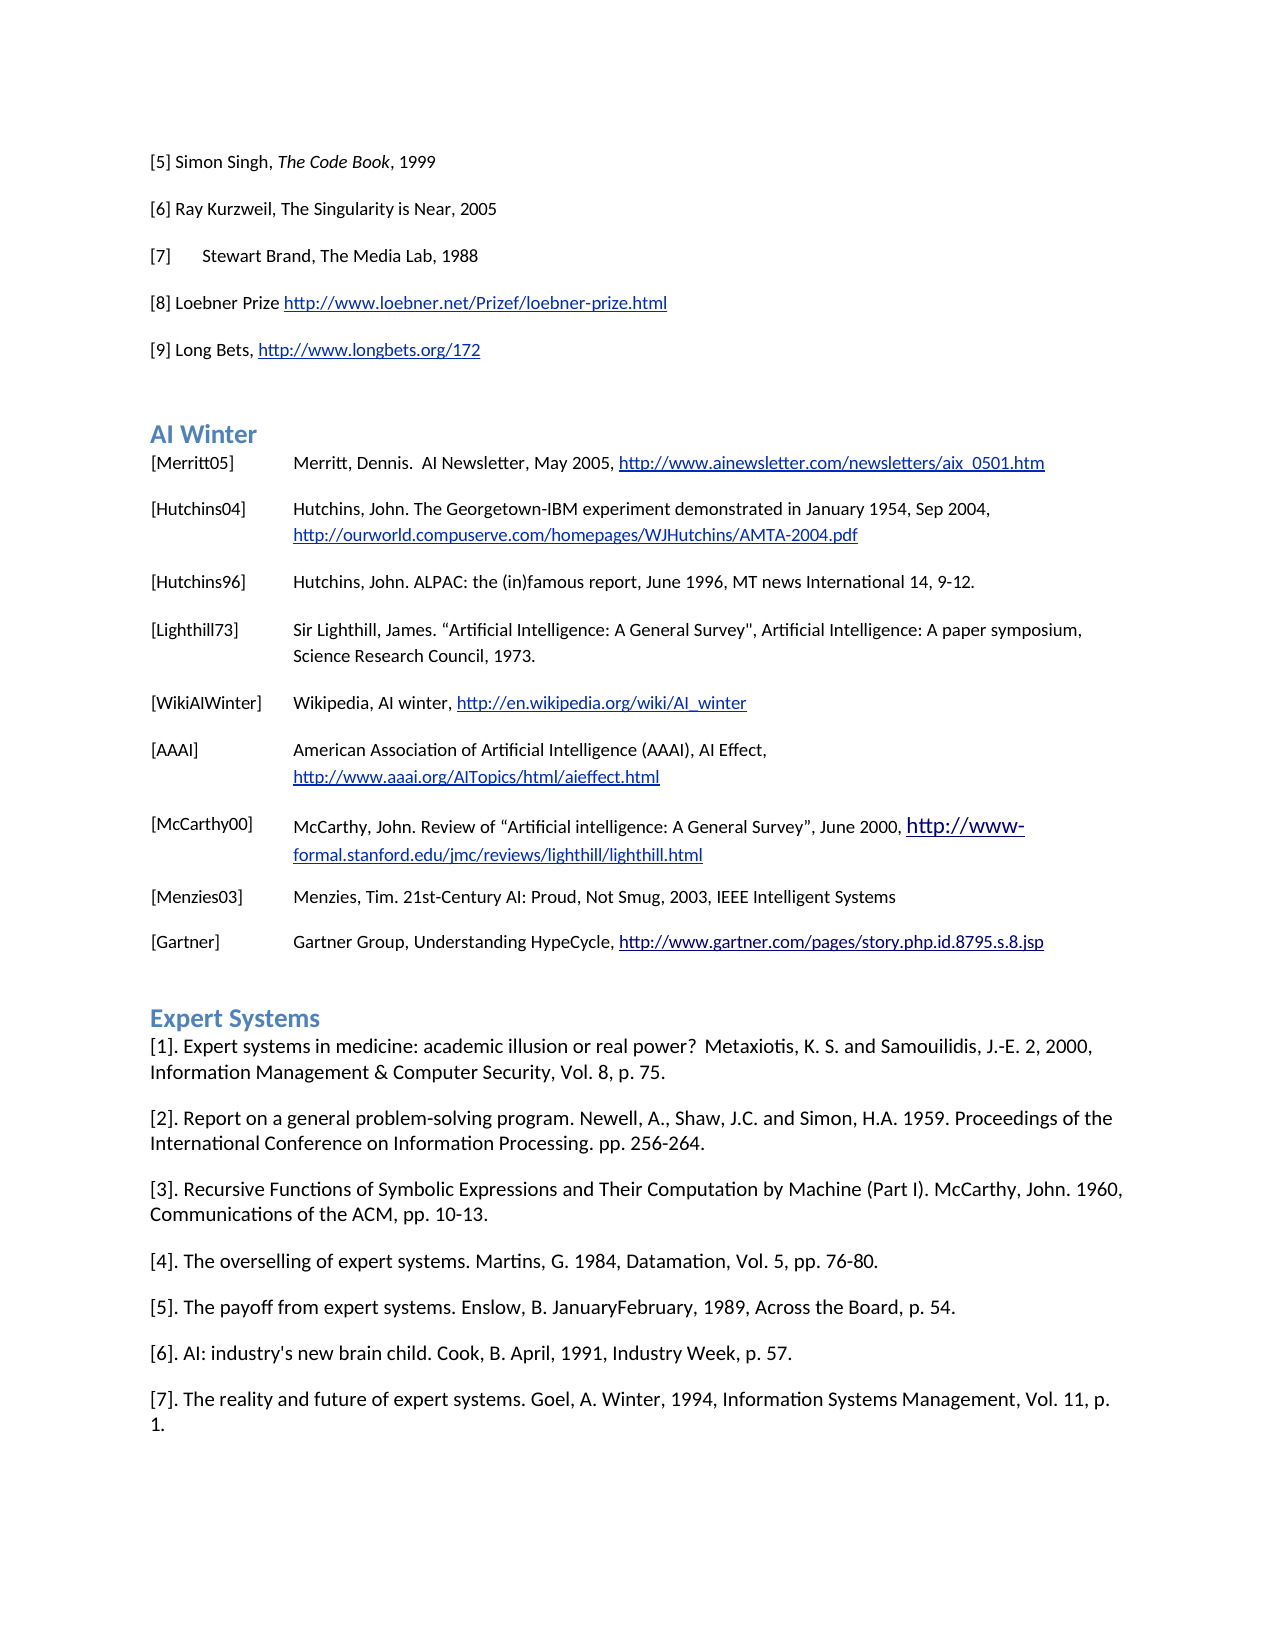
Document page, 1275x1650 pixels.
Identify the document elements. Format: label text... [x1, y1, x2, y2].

table_cell [Gartner] [146, 922, 279, 955]
table_header [Merritt05] [146, 454, 279, 487]
table_cell American Association of Artificial Intelligence (AAAI), AI Effect, http://www.aaai.org/AITopics/html/aieffect.html [279, 728, 1088, 801]
table_cell Gartner Group, Understanding HypeCycle, http://www.gartner.com/pages/story.php.id.8795.s.8.jsp [279, 922, 1088, 955]
table_header Merritt, Dennis. AI Newsletter, May 2005, http://www.ainewsletter.com/newsletters/aix_0501.htm [279, 454, 1088, 487]
subtitle AI Winter [150, 417, 1142, 450]
list Simon Singh, The Code Book, 1999 [150, 150, 1142, 173]
table_cell [McCarthy00] [146, 801, 279, 875]
table_cell [Hutchins04] [146, 487, 279, 560]
table_cell [Menzies03] [146, 875, 279, 922]
table_cell [AAAI] [146, 728, 279, 801]
text [4]. The overselling of expert systems. Martins, G. 1984, Datamation, Vol. 5, pp. 76-80. [150, 1248, 1142, 1274]
text [2]. Report on a general problem-solving program. Newell, A., Shaw, J.C. and Simon, H.A. 1959. Proceedings of the International Conference on Information Processing. pp. 256-264. [150, 1105, 1124, 1156]
table_cell [Lighthill73] [146, 608, 279, 681]
table_cell [WikiAIWinter] [146, 681, 279, 728]
text [3]. Recursive Functions of Symbolic Expressions and Their Computation by Machine (Part I). McCarthy, John. 1960, Communications of the ACM, pp. 10-13. [150, 1176, 1142, 1227]
table_cell Hutchins, John. The Georgetown-IBM experiment demonstrated in January 1954, Sep 2004, http://ourworld.compuserve.com/homepages/WJHutchins/AMTA-2004.pdf [279, 487, 1088, 560]
table_cell Sir Lighthill, James. “Artificial Intelligence: A General Survey", Artificial Intelligence: A paper symposium, Science Research Council, 1973. [279, 608, 1088, 681]
text [5]. The payoff from expert systems. Enslow, B. JanuaryFebruary, 1989, Across the Board, p. 54. [6]. AI: industry's new brain child. Cook, B. April, 1991, Industry Week, p. 57. [150, 1294, 978, 1366]
table_cell McCarthy, John. Review of “Artificial intelligence: A General Survey”, June 2000, http://www- formal.stanford.edu/jmc/reviews/lighthill/lighthill.html [279, 801, 1088, 875]
list Ray Kurzweil, The Singularity is Near, 2005 [150, 197, 1142, 220]
list Loebner Prize http://www.loebner.net/Prizef/loebner-prize.html [150, 292, 1142, 314]
table_cell [Hutchins96] [146, 560, 279, 607]
text [7]. The reality and future of expert systems. Goel, A. Winter, 1994, Information Systems Management, Vol. 11, p. 1. [150, 1386, 1124, 1437]
subtitle Expert Systems [150, 1001, 1142, 1034]
list Stewart Brand, The Media Lab, 1988 [150, 244, 1142, 267]
text [1]. Expert systems in medicine: academic illusion or real power? Metaxiotis, K. S. and Samouilidis, J.-E. 2, 2000, Information Management & Computer Security, Vol. 8, p. 75. [150, 1034, 1124, 1084]
table_cell Hutchins, John. ALPAC: the (in)famous report, June 1996, MT news International 14, 9-12. [279, 560, 1088, 607]
list Long Bets, http://www.longbets.org/172 [150, 339, 1142, 362]
table_cell Menzies, Tim. 21st-Century AI: Proud, Not Smug, 2003, IEEE Intelligent Systems [279, 875, 1088, 922]
table_cell Wikipedia, AI winter, http://en.wikipedia.org/wiki/AI_winter [279, 681, 1088, 728]
